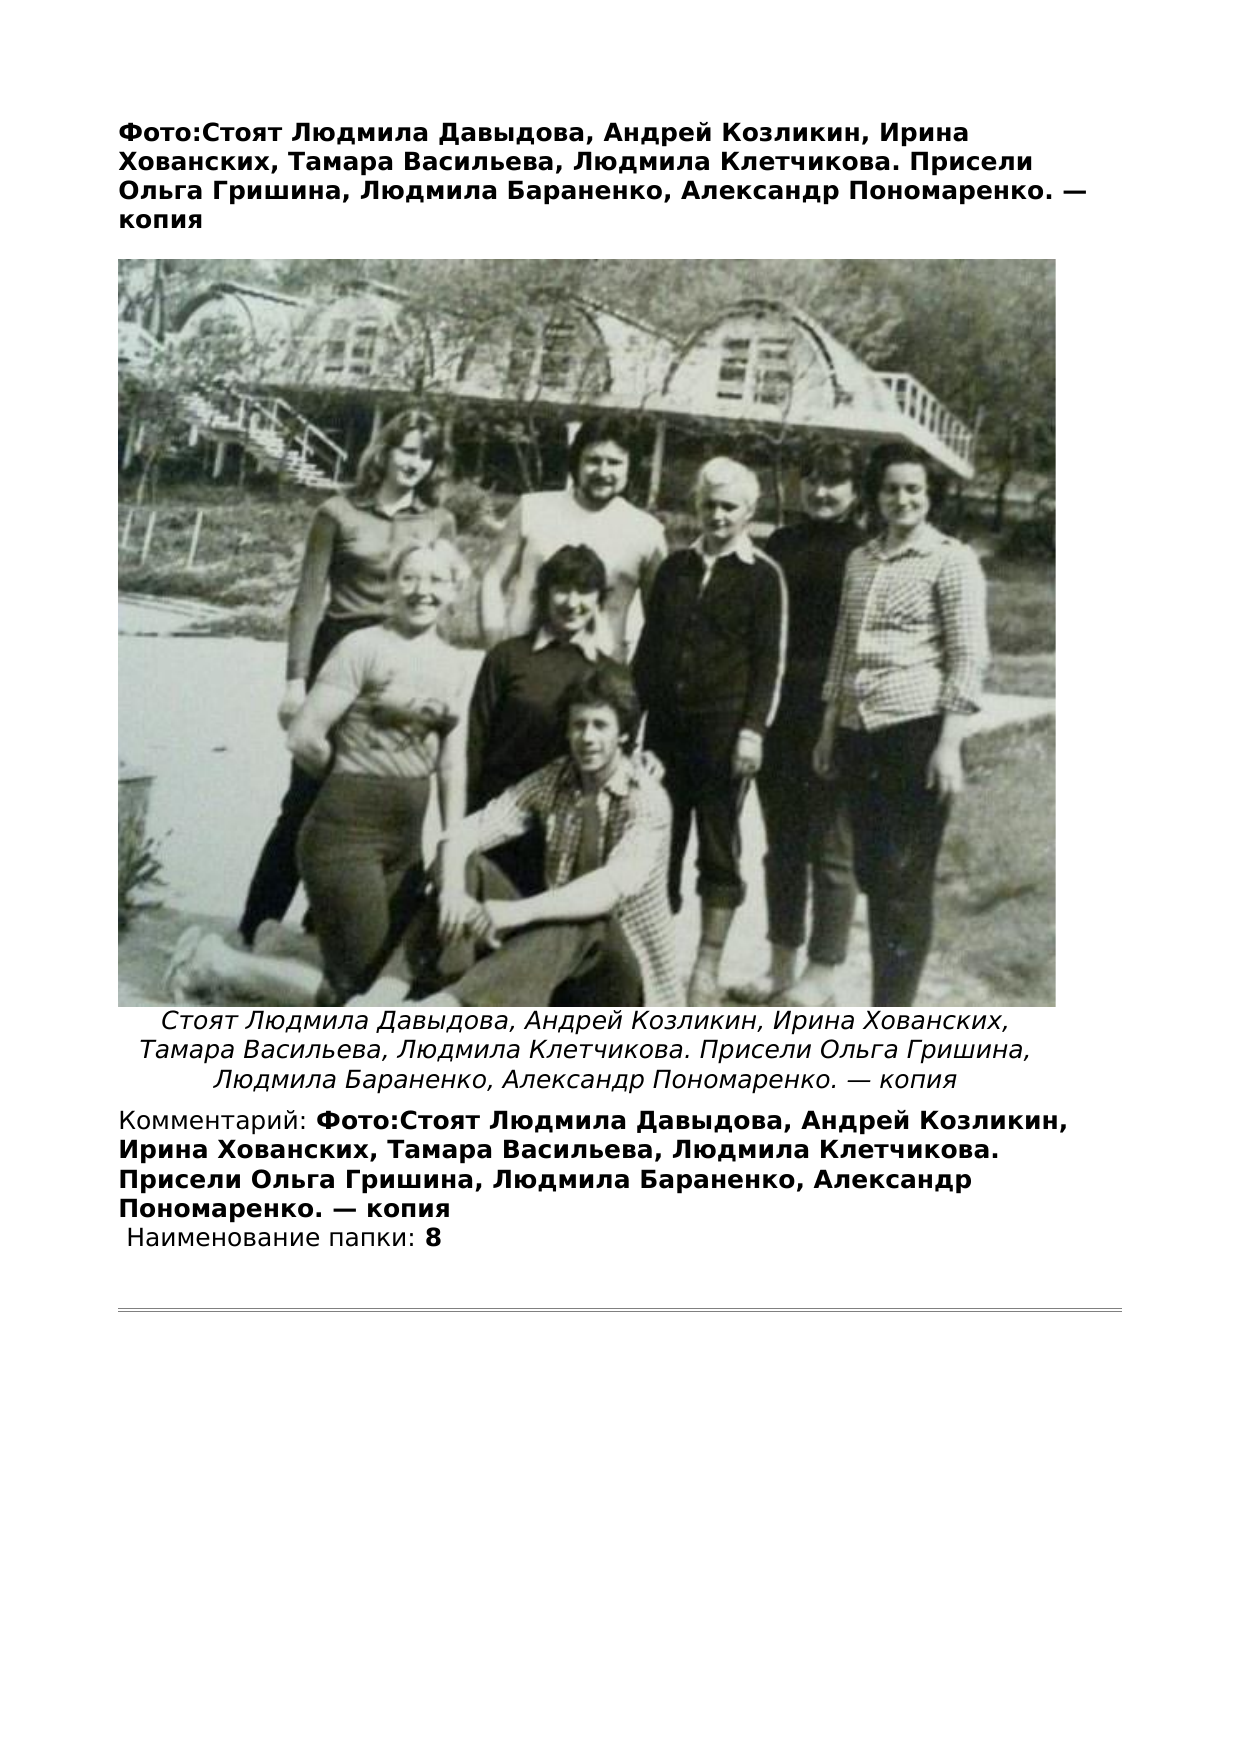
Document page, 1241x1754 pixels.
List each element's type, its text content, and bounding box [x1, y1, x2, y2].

picture [118, 259, 1056, 1007]
subtitle Фото:Стоят Людмила Давыдова, Андрей Козликин, Ирина Хованских, Тамара Васильева, Людмила Клетчикова. Присели Ольга Гришина, Людмила Бараненко, Александр Пономаренко. — копия [118, 118, 1122, 235]
text Комментарий: Фото:Стоят Людмила Давыдова, Андрей Козликин, Ирина Хованских, Тамара Васильева, Людмила Клетчикова. Присели Ольга Гришина, Людмила Бараненко, Александр Пономаренко. — копия Наименование папки: 8 [118, 1106, 1122, 1281]
text Стоят Людмила Давыдова, Андрей Козликин, Ирина Хованских, Тамара Васильева, Людмила Клетчикова. Присели Ольга Гришина, Людмила Бараненко, Александр Пономаренко. — копия [118, 1007, 1056, 1094]
